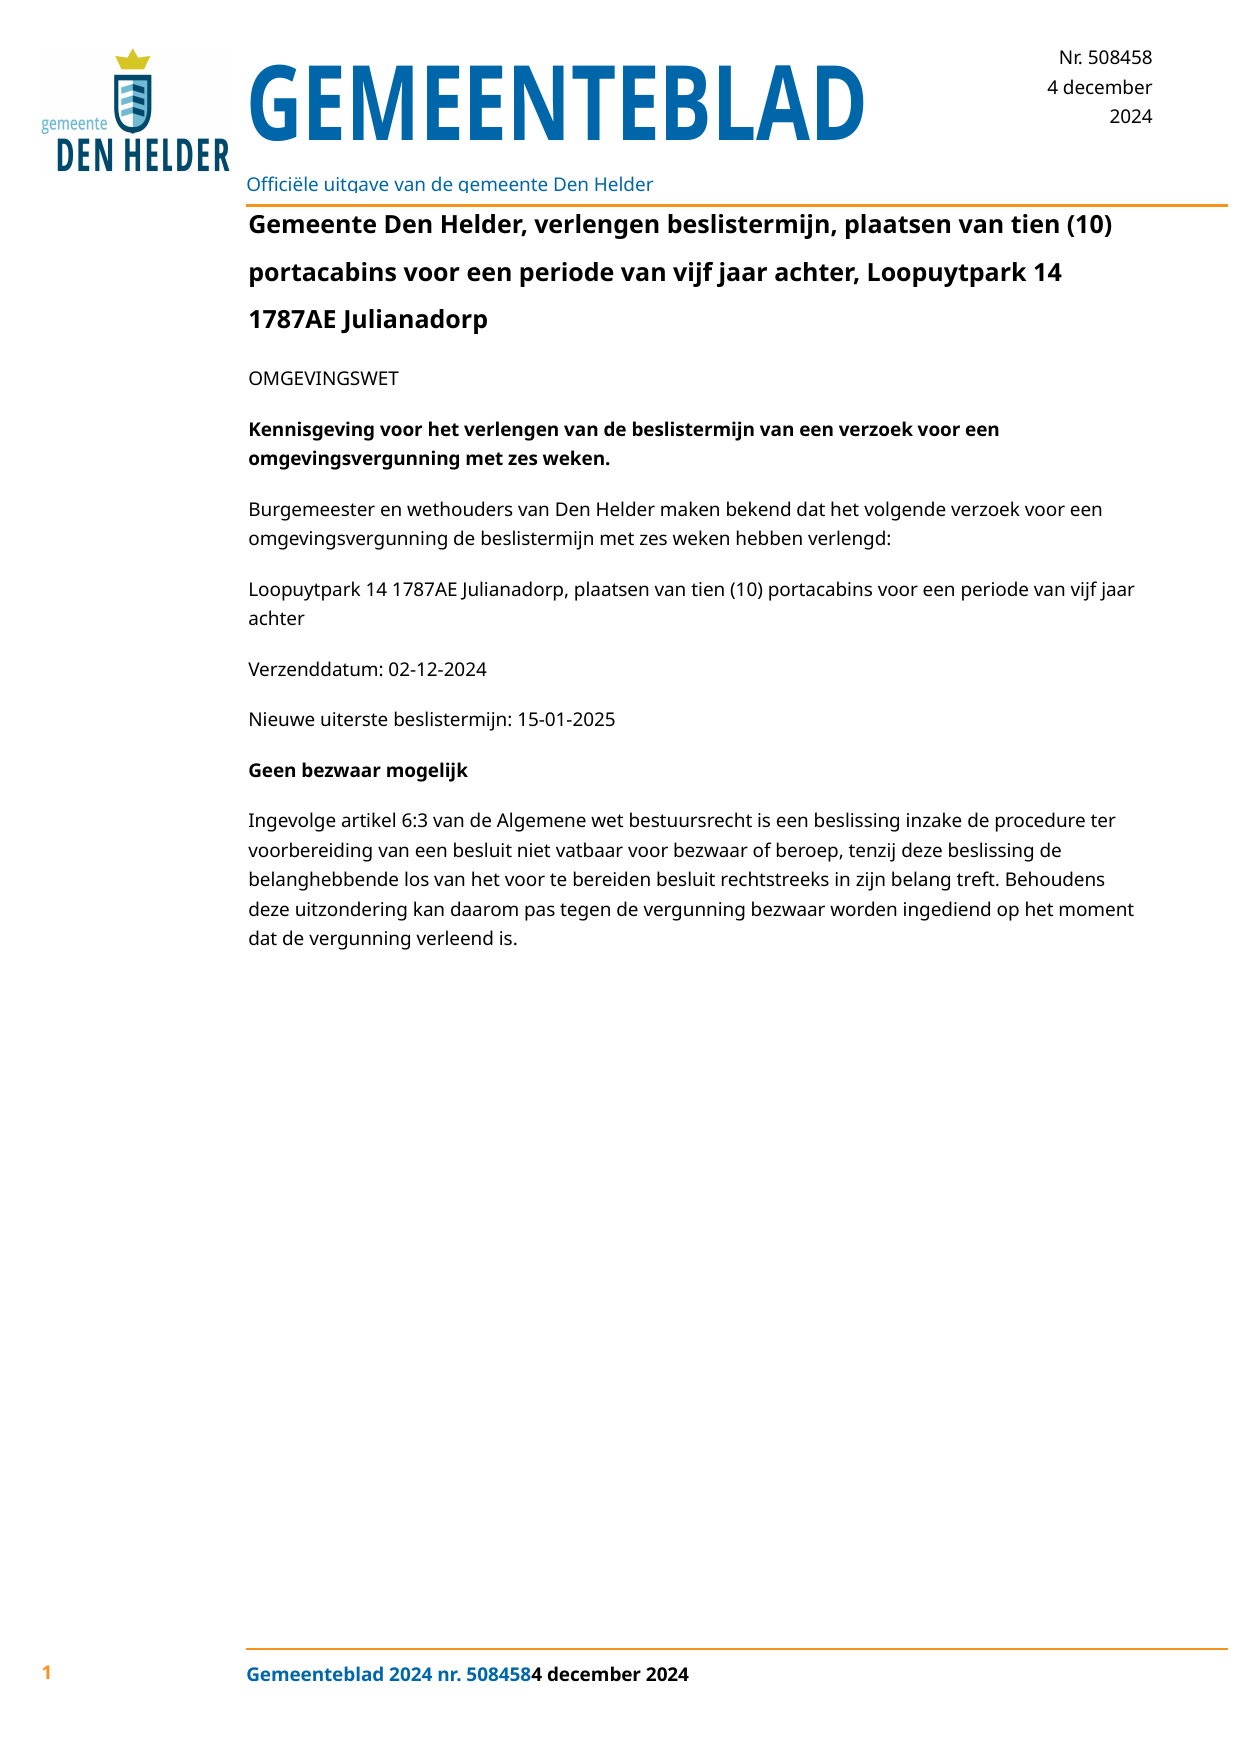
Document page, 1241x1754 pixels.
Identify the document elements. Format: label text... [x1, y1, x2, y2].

text Nieuwe uiterste beslistermijn: 15-01-2025 [248, 706, 1152, 732]
text OMGEVINGSWET [248, 366, 1152, 391]
text Verzenddatum: 02-12-2024 [248, 656, 1152, 682]
picture [182, 144, 187, 165]
picture [220, 160, 224, 172]
picture [130, 157, 135, 172]
text Loopuytpark 14 1787AE Julianadorp, plaatsen van tien (10) portacabins voor een periode van vijf jaar achter [248, 576, 1152, 631]
picture [100, 154, 106, 172]
text Geen bezwaar mogelijk [248, 757, 1152, 782]
text Ingevolge artikel 6:3 van de Algemene wet bestuursrecht is een beslissing inzake de procedure ter voorbereiding van een besluit niet vatbaar voor bezwaar of beroep, tenzij deze beslissing de belanghebbende los van het voor te bereiden besluit rechtstreeks in zijn belang treft. Behoudens deze uitzondering kan daarom pas tegen de vergunning bezwaar worden ingediend op het moment dat de vergunning verleend is. [248, 807, 1152, 951]
picture [41, 47, 231, 172]
picture [63, 144, 68, 165]
text Burgemeester en wethouders van Den Helder maken bekend dat het volgende verzoek voor een omgevingsvergunning de beslistermijn met zes weken hebben verlengd: [248, 496, 1152, 551]
text Kennisgeving voor het verlengen van de beslistermijn van een verzoek voor een omgevingsvergunning met zes weken. [248, 416, 1152, 471]
text Gemeente Den Helder, verlengen beslistermijn, plaatsen van tien (10) portacabins voor een periode van vijf jaar achter, Loopuytpark 14 1787AE Julianadorp [248, 207, 1152, 336]
